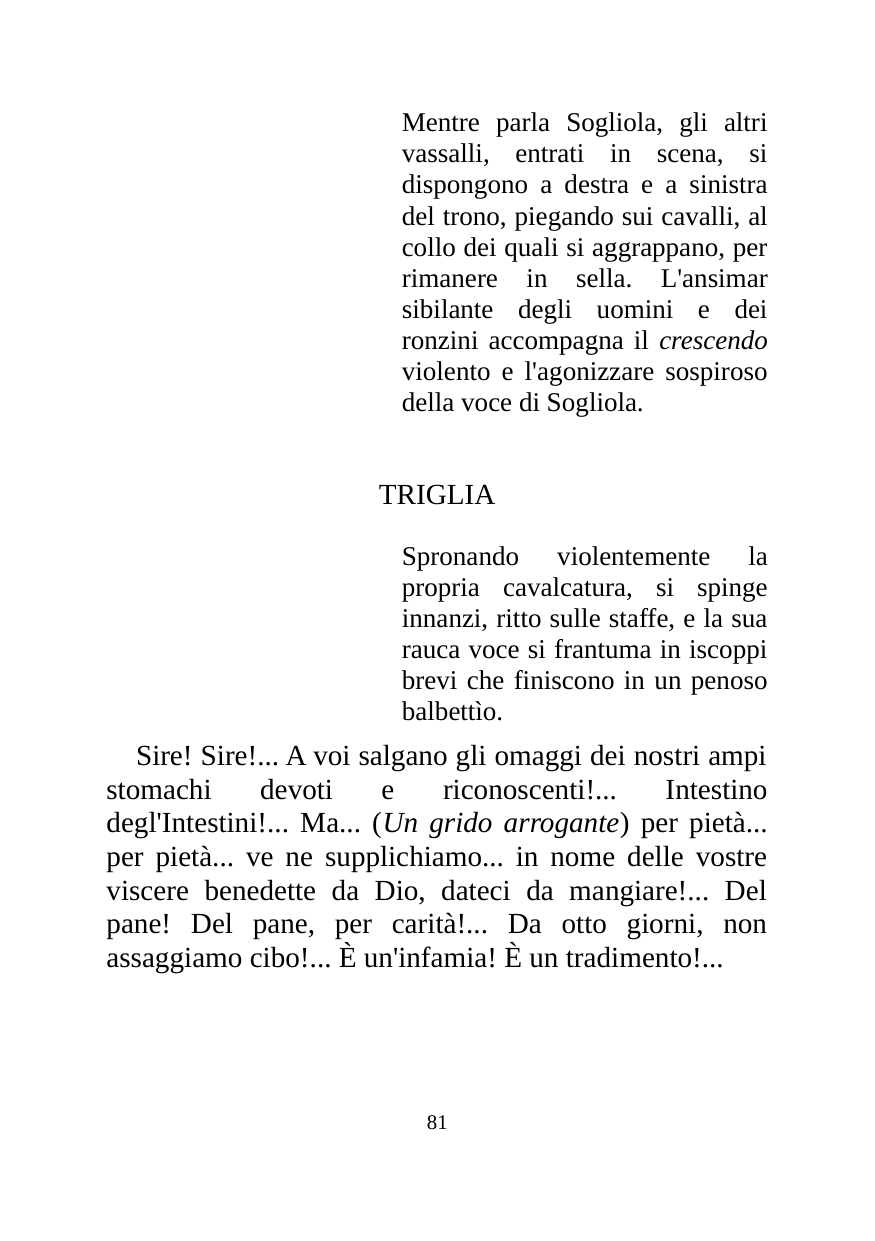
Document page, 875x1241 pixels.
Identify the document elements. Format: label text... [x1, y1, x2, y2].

text Spronando violentemente la propria cavalcatura, si spinge innanzi, ritto sulle staffe, e la sua rauca voce si frantuma in iscoppi brevi che finiscono in un penoso balbettìo. [402, 540, 768, 727]
text TRIGLIA [106, 477, 768, 510]
text Mentre parla Sogliola, gli altri vassalli, entrati in scena, si dispongono a destra e a sinistra del trono, piegando sui cavalli, al collo dei quali si aggrappano, per rimanere in sella. L'ansimar sibilante degli uomini e dei ronzini accompagna il crescendo violento e l'agonizzare sospiroso della voce di Sogliola. [402, 106, 768, 418]
text Sire! Sire!... A voi salgano gli omaggi dei nostri ampi stomachi devoti e riconoscenti!... Intestino degl'Intestini!... Ma... (Un grido arrogante) per pietà... per pietà... ve ne supplichiamo... in nome delle vostre viscere benedette da Dio, dateci da mangiare!... Del pane! Del pane, per carità!... Da otto giorni, non assaggiamo cibo!... È un'infamia! È un tradimento!... [106, 738, 768, 973]
